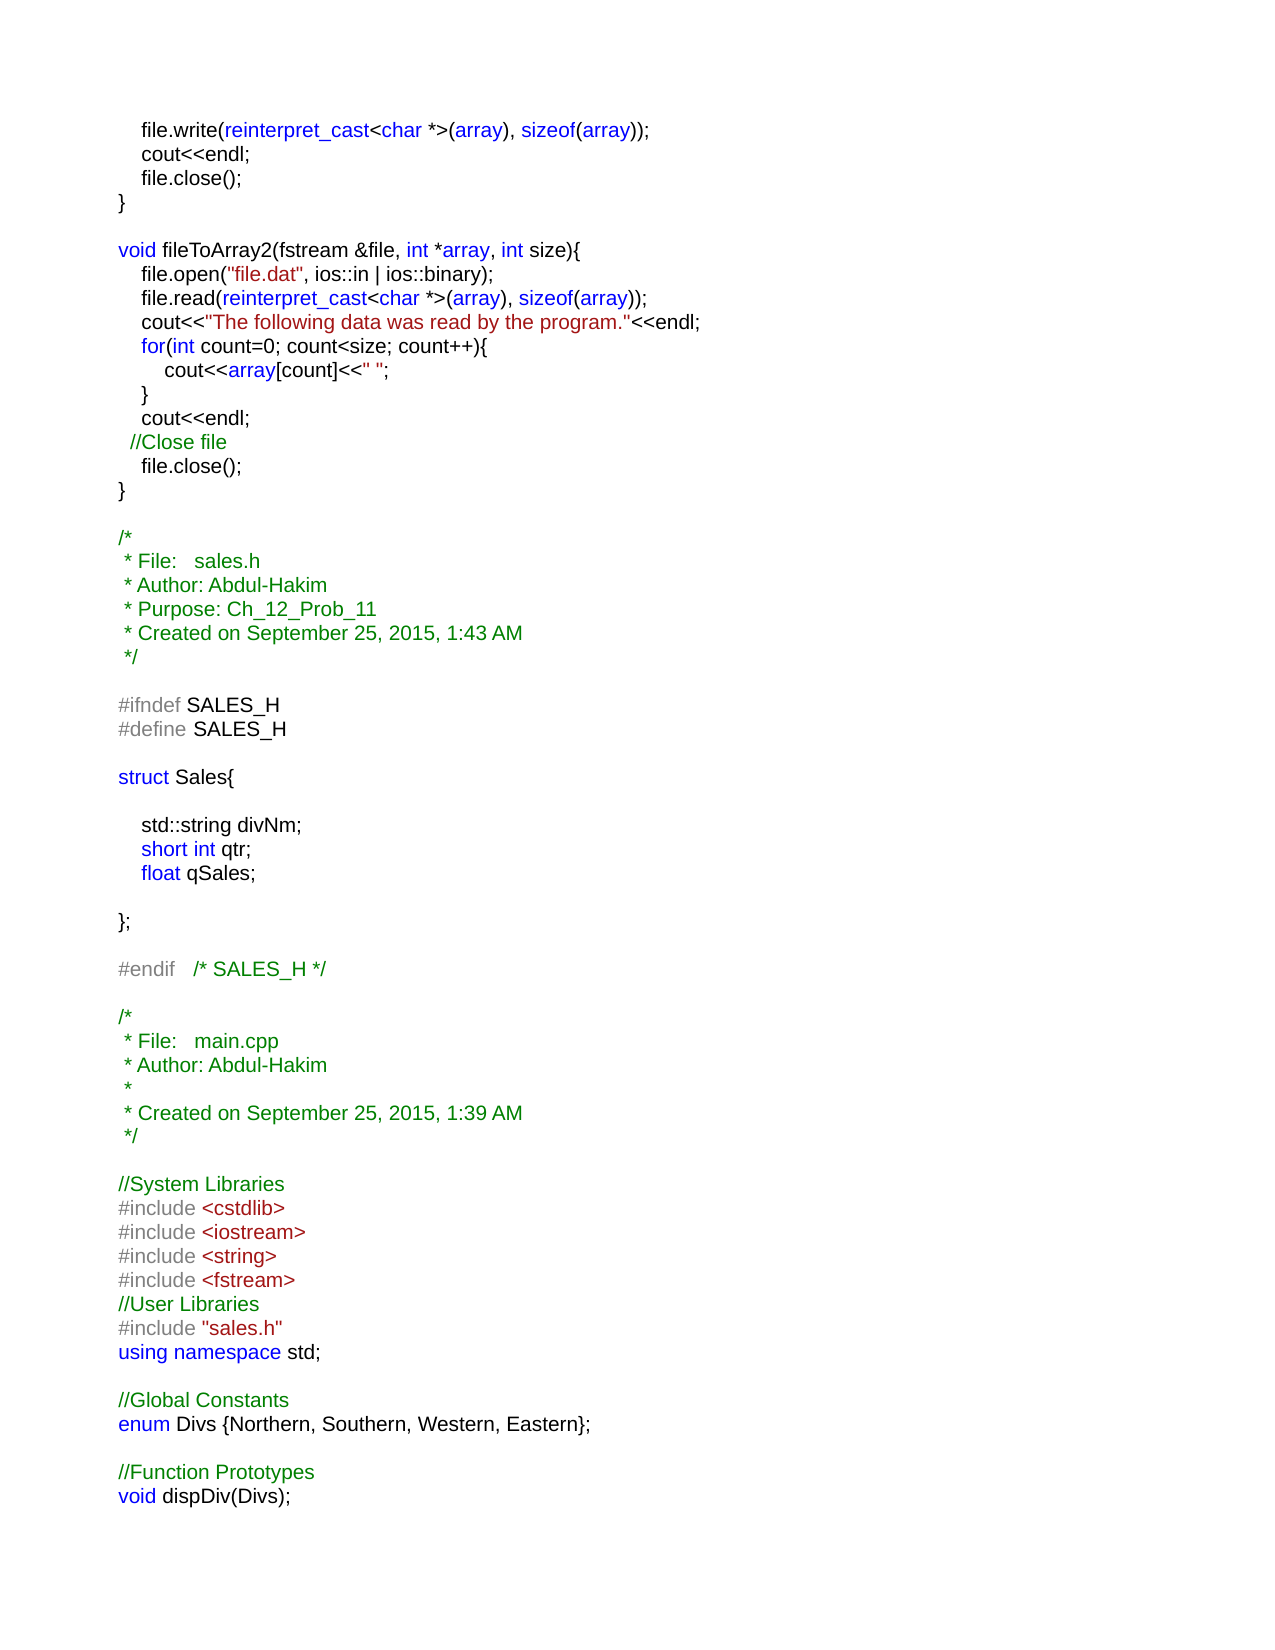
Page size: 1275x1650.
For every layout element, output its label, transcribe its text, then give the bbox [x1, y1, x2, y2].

text file.read(reinterpret_cast<char *>(array), sizeof(array)); [118, 286, 1157, 310]
text * Created on September 25, 2015, 1:39 AM [118, 1100, 1157, 1124]
text short int qtr; [118, 837, 1157, 861]
text cout<<endl; [118, 142, 1157, 166]
text } [118, 477, 1157, 501]
text #include "sales.h" [118, 1316, 1157, 1340]
text cout<<endl; [118, 406, 1157, 429]
text file.close(); [118, 453, 1157, 477]
text #define SALES_H [118, 717, 1157, 741]
text struct Sales{ [118, 765, 1157, 789]
text * Purpose: Ch_12_Prob_11 [118, 597, 1157, 621]
text /* [118, 525, 1157, 549]
text */ [118, 645, 1157, 669]
text #include <iostream> [118, 1220, 1157, 1244]
text using namespace std; [118, 1340, 1157, 1364]
text enum Divs {Northern, Southern, Western, Eastern}; [118, 1412, 1157, 1436]
text #ifndef SALES_H [118, 693, 1157, 717]
text //User Libraries [118, 1292, 1157, 1316]
text float qSales; [118, 861, 1157, 885]
text #include <string> [118, 1244, 1157, 1268]
text //Close file [118, 429, 1157, 453]
text //System Libraries [118, 1172, 1157, 1196]
text * File: sales.h [118, 549, 1157, 573]
text * File: main.cpp [118, 1028, 1157, 1052]
text for(int count=0; count<size; count++){ [118, 334, 1157, 358]
text void dispDiv(Divs); [118, 1484, 1157, 1508]
text #include <fstream> [118, 1268, 1157, 1292]
text cout<<array[count]<<" "; [118, 358, 1157, 382]
text file.open("file.dat", ios::in | ios::binary); [118, 262, 1157, 286]
text * Created on September 25, 2015, 1:43 AM [118, 621, 1157, 645]
text //Function Prototypes [118, 1460, 1157, 1484]
text * Author: Abdul-Hakim [118, 1052, 1157, 1076]
text //Global Constants [118, 1388, 1157, 1412]
text #endif /* SALES_H */ [118, 957, 1157, 981]
text }; [118, 909, 1157, 933]
text } [118, 382, 1157, 406]
text std::string divNm; [118, 813, 1157, 837]
text } [118, 190, 1157, 214]
text */ [118, 1124, 1157, 1148]
text void fileToArray2(fstream &file, int *array, int size){ [118, 238, 1157, 262]
text /* [118, 1004, 1157, 1028]
text file.write(reinterpret_cast<char *>(array), sizeof(array)); [118, 118, 1157, 142]
text * Author: Abdul-Hakim [118, 573, 1157, 597]
text #include <cstdlib> [118, 1196, 1157, 1220]
text * [118, 1076, 1157, 1100]
text cout<<"The following data was read by the program."<<endl; [118, 310, 1157, 334]
text file.close(); [118, 166, 1157, 190]
